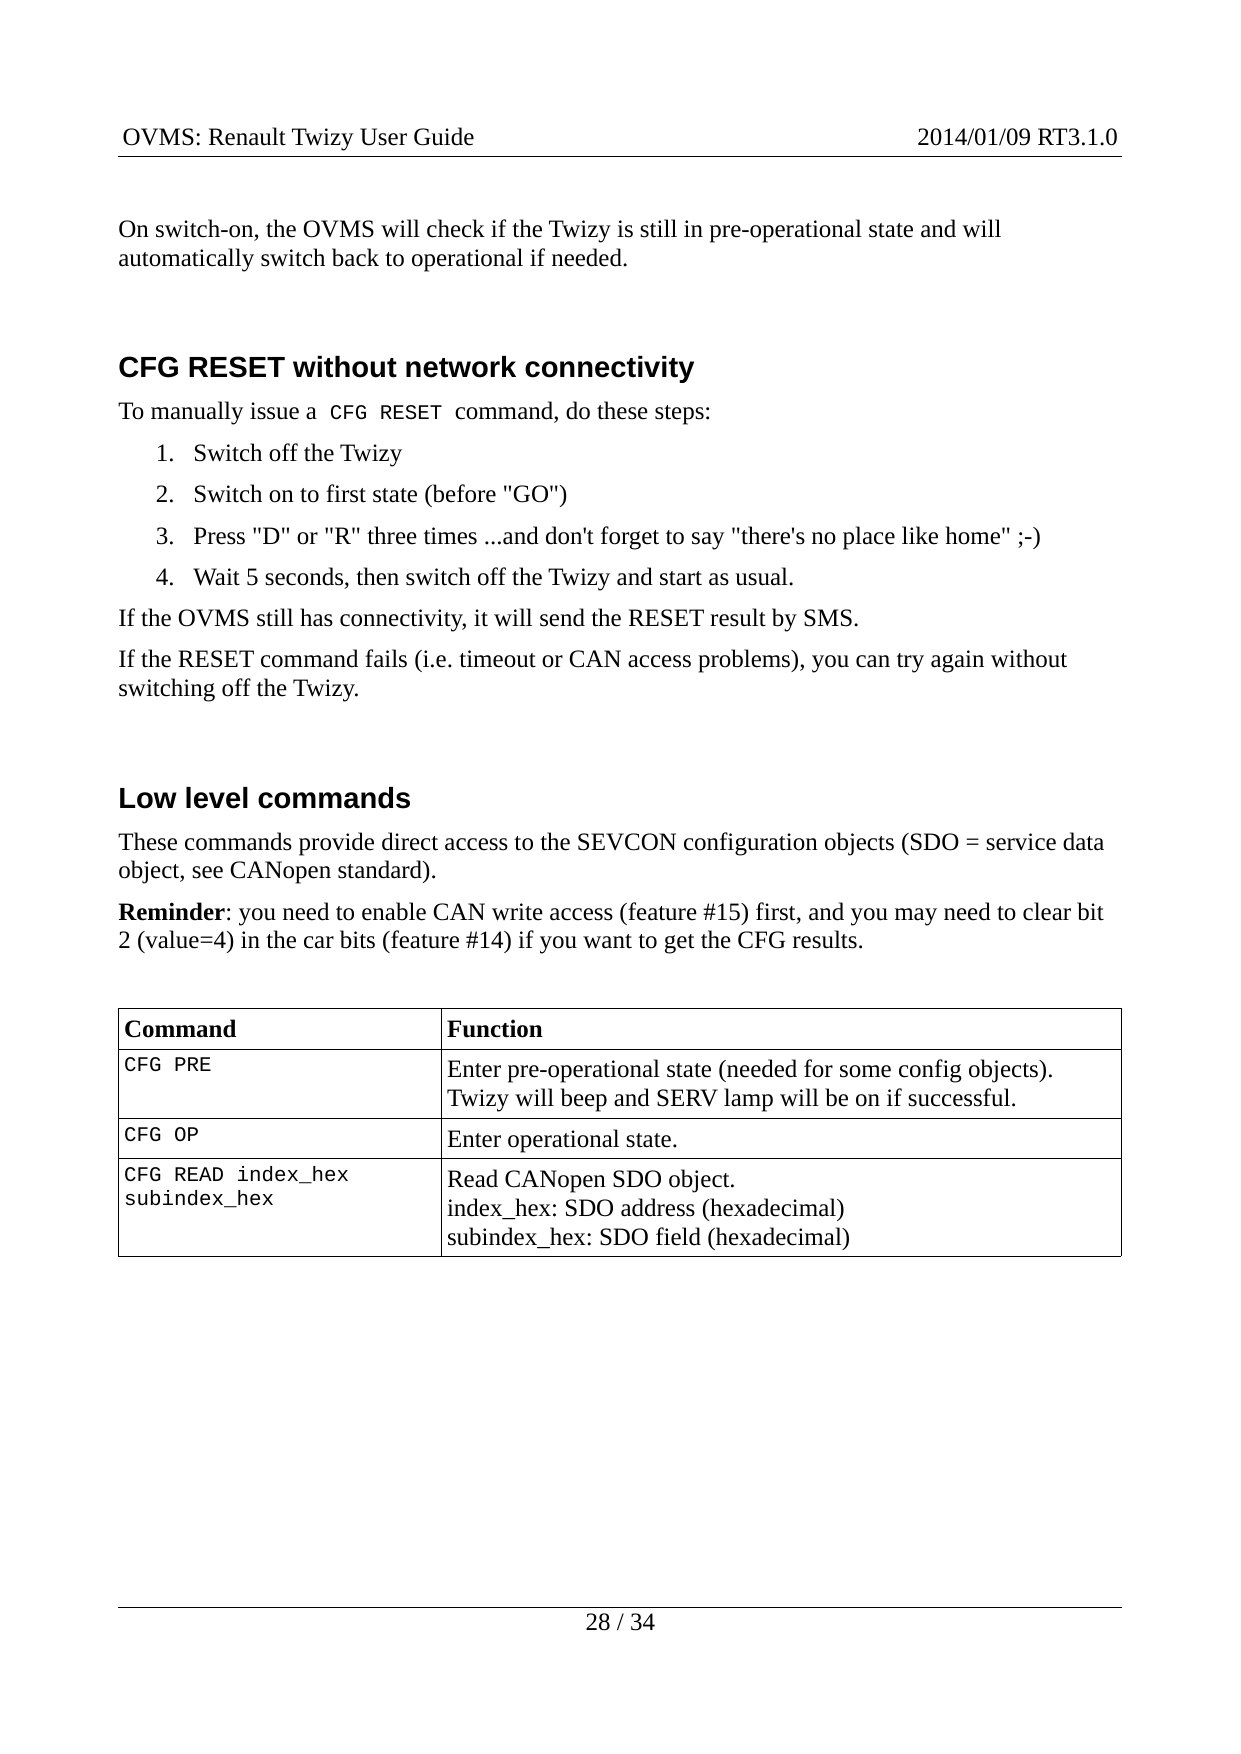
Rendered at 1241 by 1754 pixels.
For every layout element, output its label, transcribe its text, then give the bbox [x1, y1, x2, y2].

list Switch off the Twizy [156, 438, 1122, 467]
table_header Function [442, 1009, 1121, 1048]
table_cell Enter operational state. [442, 1119, 1121, 1158]
list Switch on to first state (before "GO") [156, 479, 1122, 508]
subtitle CFG RESET without network connectivity [118, 350, 1122, 384]
text Reminder: you need to enable CAN write access (feature #15) first, and you may need to clear bit 2 (value=4) in the car bits (feature #14) if you want to get the CFG results. [118, 897, 1122, 954]
text To manually issue a CFG RESET command, do these steps: [118, 396, 1122, 426]
list Wait 5 seconds, then switch off the Twizy and start as usual. [156, 562, 1122, 591]
text These commands provide direct access to the SEVCON configuration objects (SDO = service data object, see CANopen standard). [118, 827, 1122, 884]
subtitle Low level commands [118, 781, 1122, 814]
table_cell CFG READ index_hex subindex_hex [119, 1159, 441, 1256]
table_cell Enter pre-operational state (needed for some config objects). Twizy will beep and SERV lamp will be on if successful. [442, 1050, 1121, 1118]
table_header Command [119, 1009, 441, 1048]
text If the OVMS still has connectivity, it will send the RESET result by SMS. [118, 603, 1122, 632]
text On switch-on, the OVMS will check if the Twizy is still in pre-operational state and will automatically switch back to operational if needed. [118, 214, 1122, 271]
table_cell CFG PRE [119, 1050, 441, 1118]
table_cell CFG OP [119, 1119, 441, 1158]
table_cell Read CANopen SDO object. index_hex: SDO address (hexadecimal) subindex_hex: SDO field (hexadecimal) [442, 1159, 1121, 1256]
text If the RESET command fails (i.e. timeout or CAN access problems), you can try again without switching off the Twizy. [118, 644, 1122, 702]
list Press "D" or "R" three times ...and don't forget to say "there's no place like home" ;-) [156, 521, 1122, 549]
